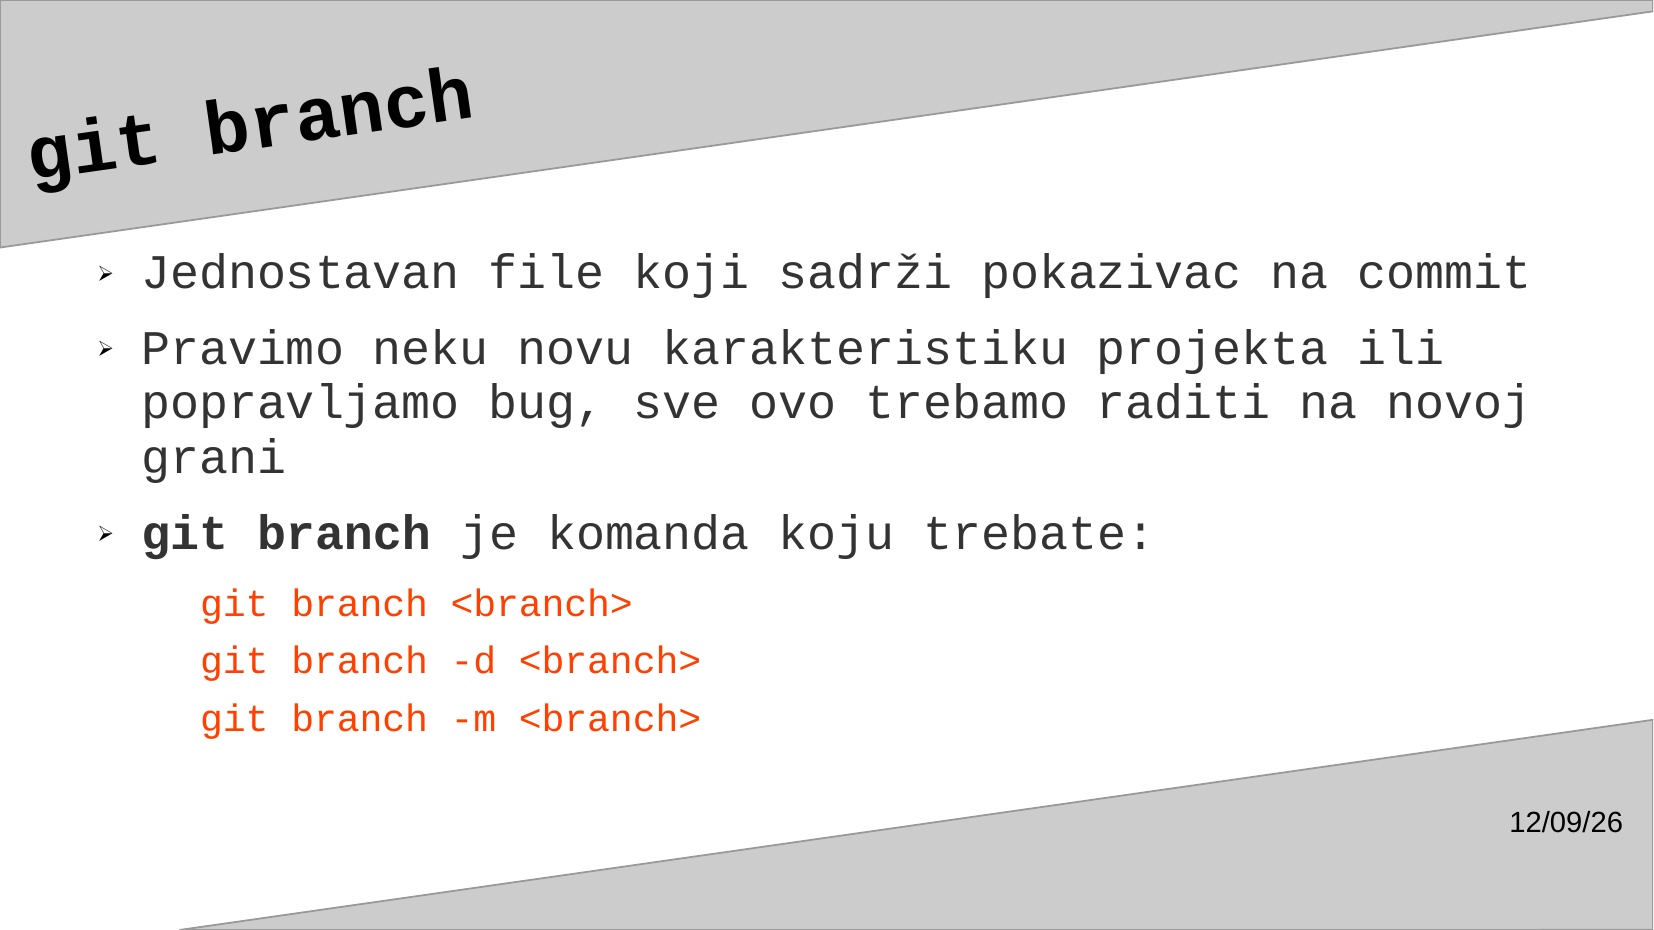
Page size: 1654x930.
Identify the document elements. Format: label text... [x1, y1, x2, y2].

list Jednostavan file koji sadrži pokazivac na commit Pravimo neku novu karakteristiku projekta ili popravljamo bug, sve ovo trebamo raditi na novoj grani git branch je komanda koju trebate: git branch <branch> git branch -d <branch> git branch -m <branch> [82, 248, 1538, 788]
title git branch [16, 0, 1501, 239]
